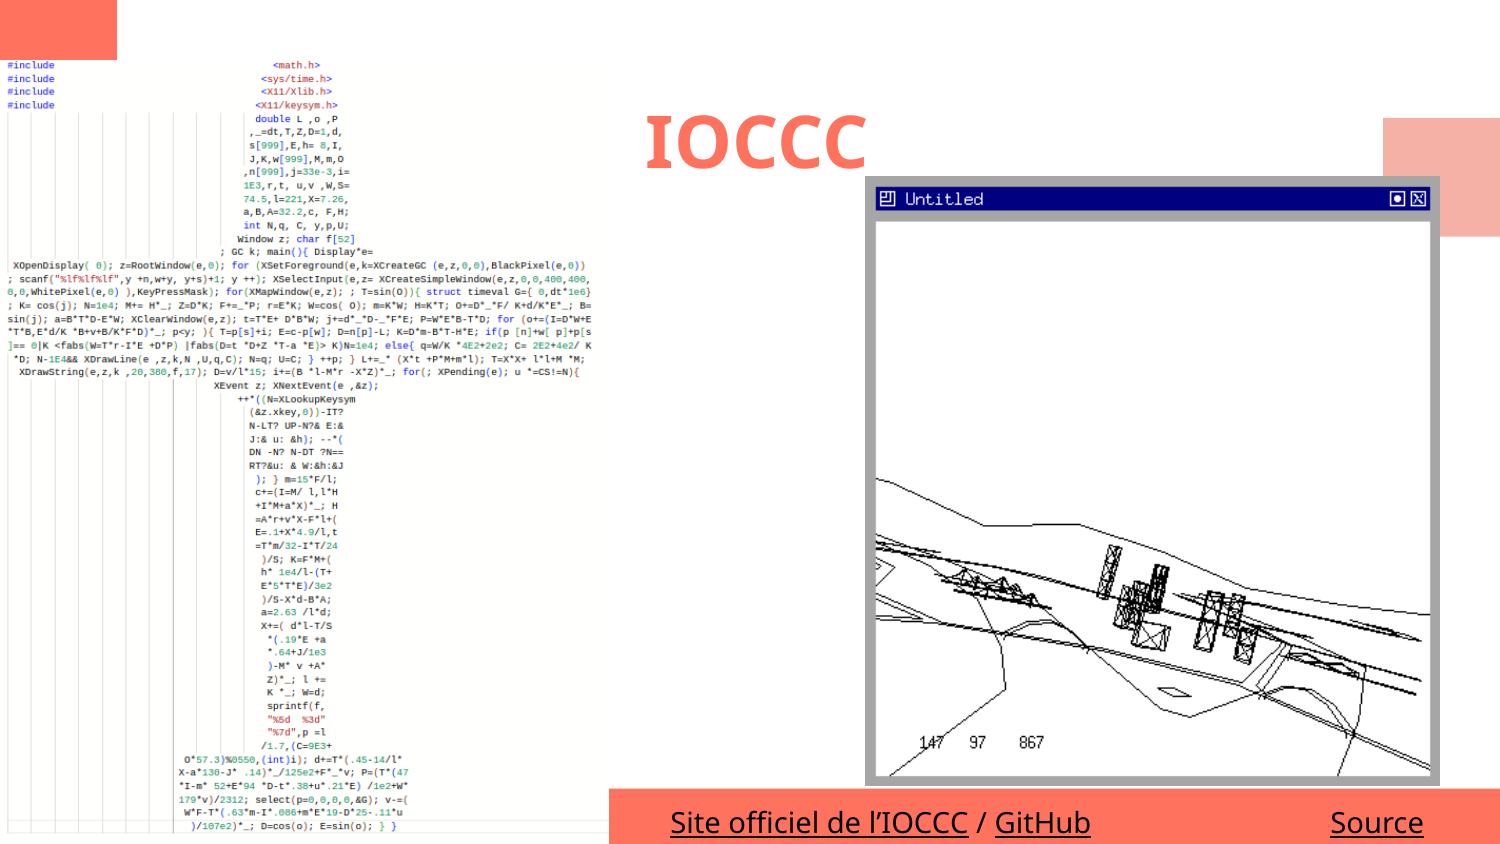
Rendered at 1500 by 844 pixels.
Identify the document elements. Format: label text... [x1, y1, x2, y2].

text_box Source [1315, 789, 1469, 844]
text_box Site officiel de l’IOCCC / GitHub [655, 789, 1176, 844]
picture [0, 60, 609, 844]
picture [865, 176, 1440, 786]
title IOCCC [609, 102, 1410, 177]
